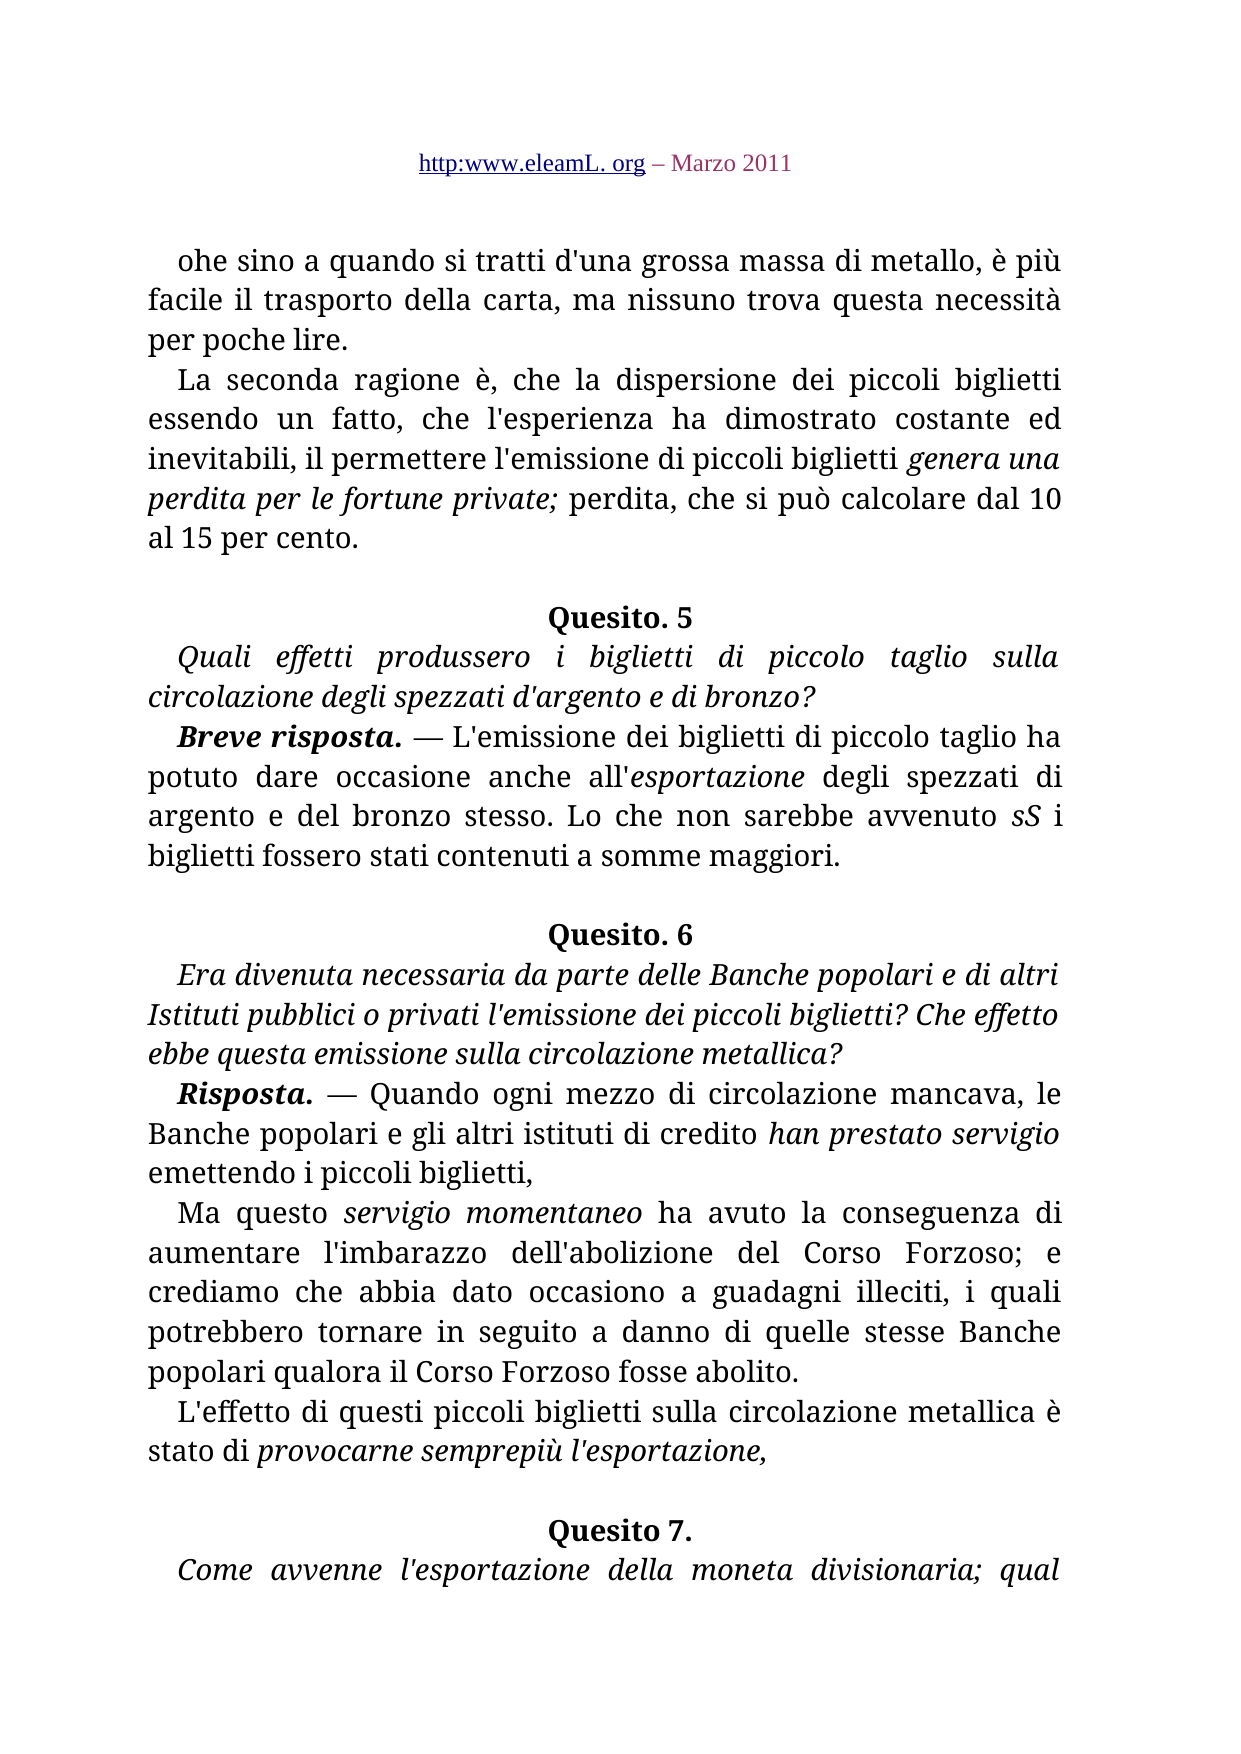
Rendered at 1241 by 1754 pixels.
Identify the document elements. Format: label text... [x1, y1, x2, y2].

text Breve risposta. — L'emissione dei biglietti di piccolo taglio ha potuto dare occasione anche all'esportazione degli spezzati di argento e del bronzo stesso. Lo che non sarebbe avvenuto sS i biglietti fossero stati contenuti a somme maggiori. [148, 716, 1063, 875]
text Quali effetti produssero i biglietti di piccolo taglio sulla circolazione degli spezzati d'argento e di bronzo? [148, 637, 1063, 716]
text Era divenuta necessaria da parte delle Banche popolari e di altri Istituti pubblici o privati l'emissione dei piccoli biglietti? Che effetto ebbe questa emissione sulla circolazione metallica? [148, 954, 1063, 1073]
text ohe sino a quando si tratti d'una grossa massa di metallo, è più facile il trasporto della carta, ma nissuno trova questa necessità per poche lire. [148, 240, 1063, 359]
text Ma questo servigio momentaneo ha avuto la conseguenza di aumentare l'imbarazzo dell'abolizione del Corso Forzoso; e crediamo che abbia dato occasiono a guadagni illeciti, i quali potrebbero tornare in seguito a danno di quelle stesse Banche popolari qualora il Corso Forzoso fosse abolito. [148, 1192, 1063, 1391]
text La seconda ragione è, che la dispersione dei piccoli biglietti essendo un fatto, che l'esperienza ha dimostrato costante ed inevitabili, il permettere l'emissione di piccoli biglietti genera una perdita per le fortune private; perdita, che si può calcolare dal 10 al 15 per cento. [148, 359, 1063, 557]
text Quesito 7. [148, 1510, 1063, 1549]
text L'effetto di questi piccoli biglietti sulla circolazione metallica è stato di provocarne semprepiù l'esportazione, [148, 1391, 1063, 1470]
text Risposta. — Quando ogni mezzo di circolazione mancava, le Banche popolari e gli altri istituti di credito han prestato servigio emettendo i piccoli biglietti, [148, 1073, 1063, 1192]
text Quesito. 5 [148, 597, 1063, 637]
text Come avvenne l'esportazione della moneta divisionaria; qual [148, 1549, 1063, 1589]
text Quesito. 6 [148, 914, 1063, 954]
